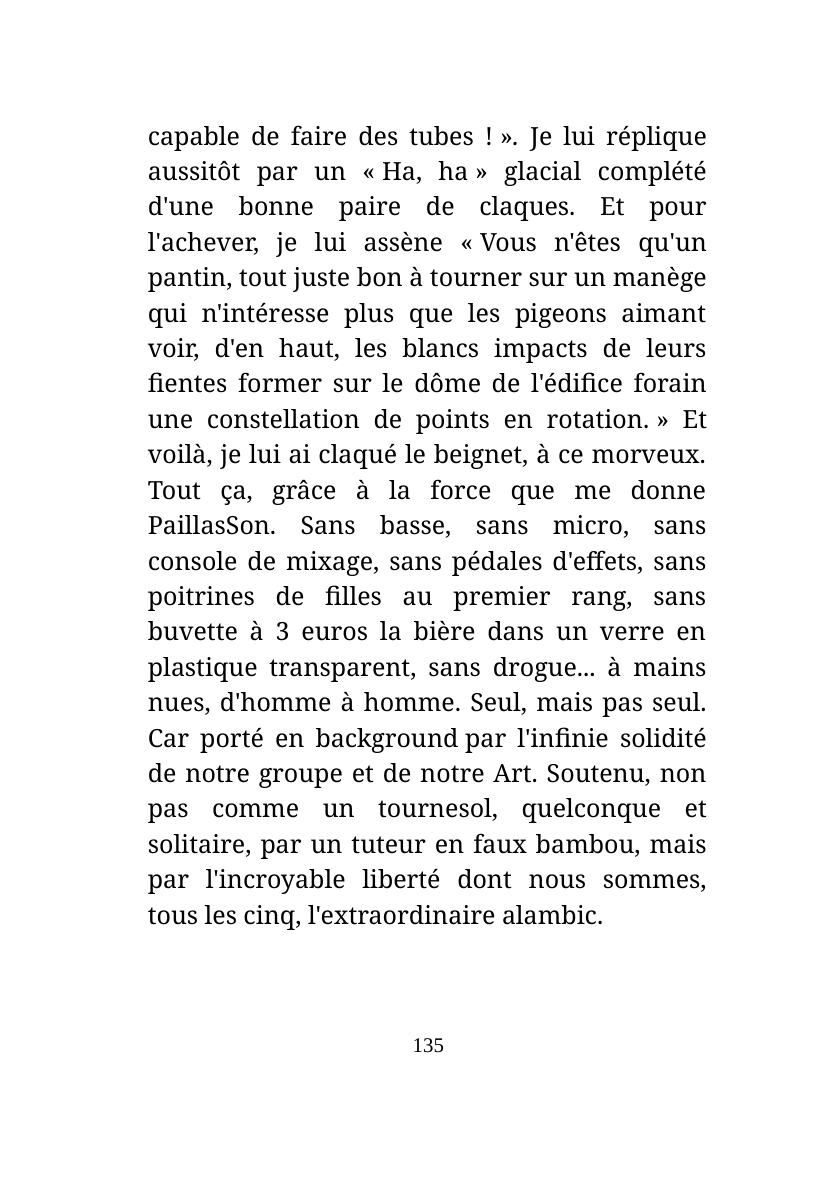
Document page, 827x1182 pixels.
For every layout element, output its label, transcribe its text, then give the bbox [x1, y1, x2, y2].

text capable de faire des tubes ! ». Je lui réplique aussitôt par un « Ha, ha » glacial complété d'une bonne paire de claques. Et pour l'achever, je lui assène « Vous n'êtes qu'un pantin, tout juste bon à tourner sur un manège qui n'intéresse plus que les pigeons aimant voir, d'en haut, les blancs impacts de leurs fientes former sur le dôme de l'édifice forain une constellation de points en rotation. » Et voilà, je lui ai claqué le beignet, à ce morveux. Tout ça, grâce à la force que me donne PaillasSon. Sans basse, sans micro, sans console de mixage, sans pédales d'effets, sans poitrines de filles au premier rang, sans buvette à 3 euros la bière dans un verre en plastique transparent, sans drogue... à mains nues, d'homme à homme. Seul, mais pas seul. Car porté en background par l'infinie solidité de notre groupe et de notre Art. Soutenu, non pas comme un tournesol, quelconque et solitaire, par un tuteur en faux bambou, mais par l'incroyable liberté dont nous sommes, tous les cinq, l'extraordinaire alambic. [148, 118, 707, 931]
